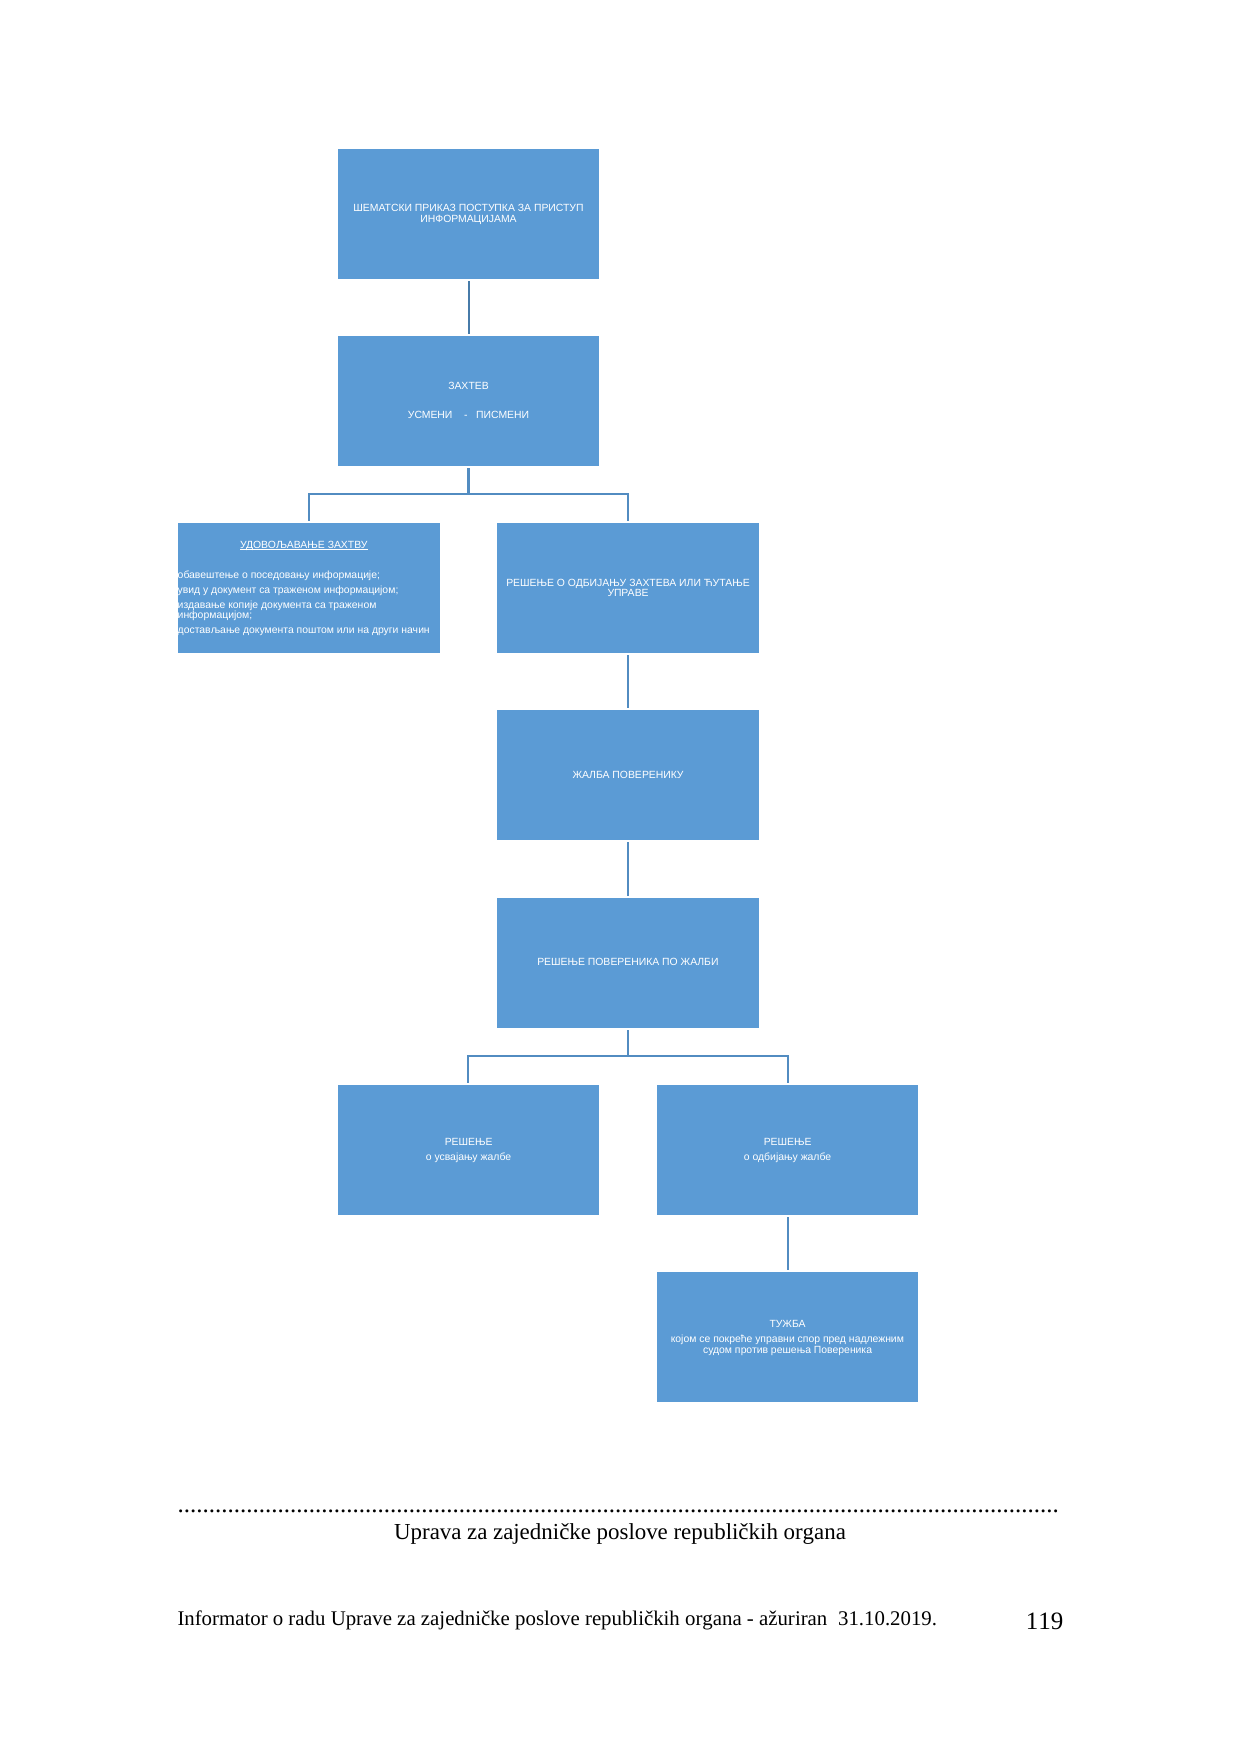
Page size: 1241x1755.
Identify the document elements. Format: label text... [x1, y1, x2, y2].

text Uprava za zajedničke poslove republičkih organa [177, 1518, 1063, 1544]
text ............................................................................................................................................. [177, 1489, 1063, 1518]
